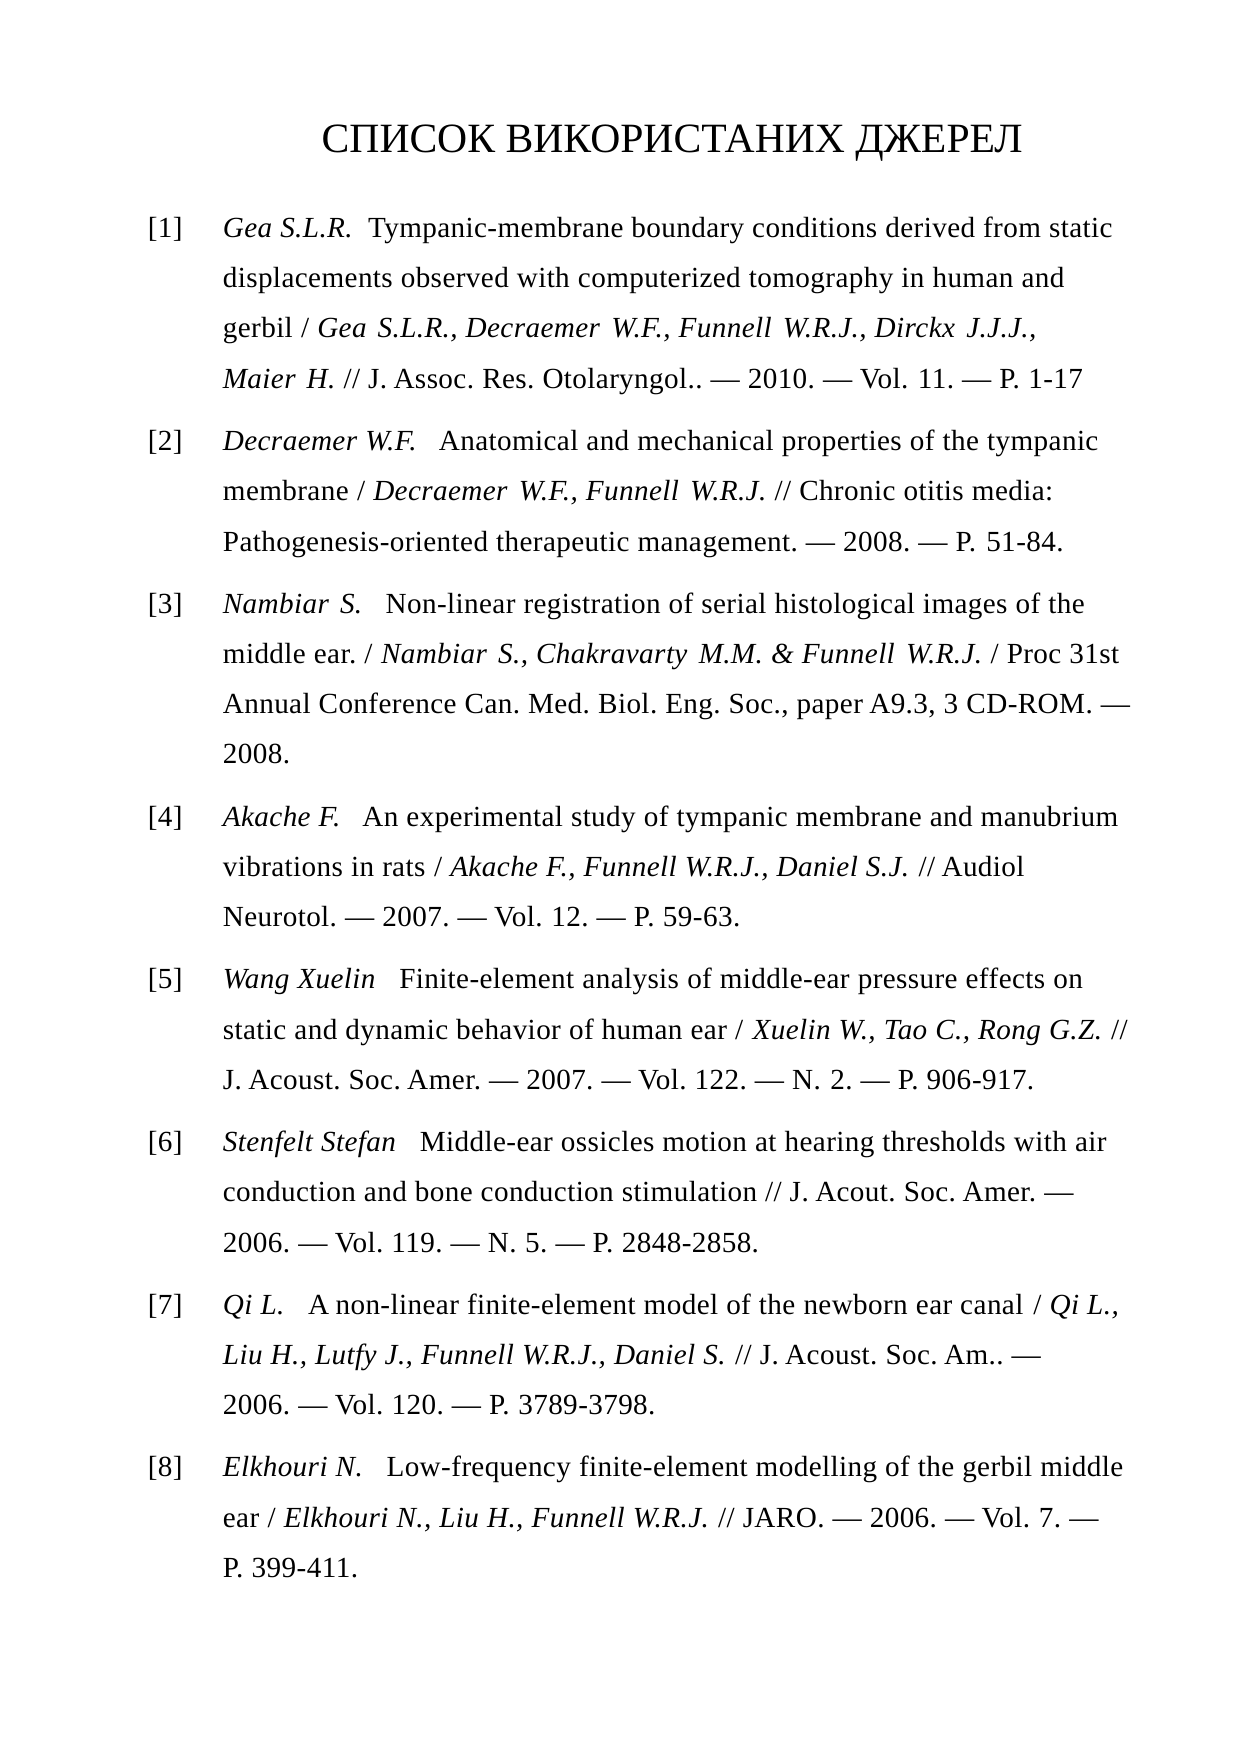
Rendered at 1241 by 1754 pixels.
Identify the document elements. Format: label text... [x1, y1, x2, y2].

list Nambiar S. Non-linear registration of serial histological images of the middle ear. / Nambiar S., Chakravarty M.M. & Funnell W.R.J. / Proc 31st Annual Conference Can. Med. Biol. Eng. Soc., paper A9.3, 3 CD-ROM. — 2008. [148, 586, 1152, 770]
list Qi L. A non-linear finite-element model of the newborn ear canal / Qi L., Liu H., Lutfy J., Funnell W.R.J., Daniel S. // J. Acoust. Soc. Am.. — 2006. — Vol. 120. — P. 3789‑3798. [148, 1287, 1152, 1421]
subtitle Список використаних джерел [148, 113, 1152, 161]
list Elkhouri N. Low-frequency finite-element modelling of the gerbil middle ear / Elkhouri N., Liu H., Funnell W.R.J. // JARO. — 2006. — Vol. 7. — P. 399‑411. [148, 1449, 1152, 1584]
list Wang Xuelin Finite-element analysis of middle-ear pressure effects on static and dynamic behavior of human ear / Xuelin W., Tao C., Rong G.Z. // J. Acoust. Soc. Amer. — 2007. — Vol. 122. — N. 2. — P. 906‑917. [148, 961, 1152, 1096]
list Decraemer W.F. Anatomical and mechanical properties of the tympanic membrane / Decraemer W.F., Funnell W.R.J. // Chronic otitis media: Pathogenesis-oriented therapeutic management. — 2008. — P. 51‑84. [148, 423, 1152, 557]
list Akache F. An experimental study of tympanic membrane and manubrium vibrations in rats / Akache F., Funnell W.R.J., Daniel S.J. // Audiol Neurotol. — 2007. — Vol. 12. — P. 59‑63. [148, 799, 1152, 933]
list Stenfelt Stefan Middle-ear ossicles motion at hearing thresholds with air conduction and bone conduction stimulation // J. Acout. Soc. Amer. — 2006. — Vol. 119. — N. 5. — P. 2848‑2858. [148, 1124, 1152, 1258]
list Gea S.L.R. Tympanic-membrane boundary conditions derived from static displacements observed with computerized tomography in human and gerbil / Gea S.L.R., Decraemer W.F., Funnell W.R.J., Dirckx J.J.J., Maier H. // J. Assoc. Res. Otolaryngol.. — 2010. — Vol. 11. — P. 1‑17 [148, 210, 1152, 394]
